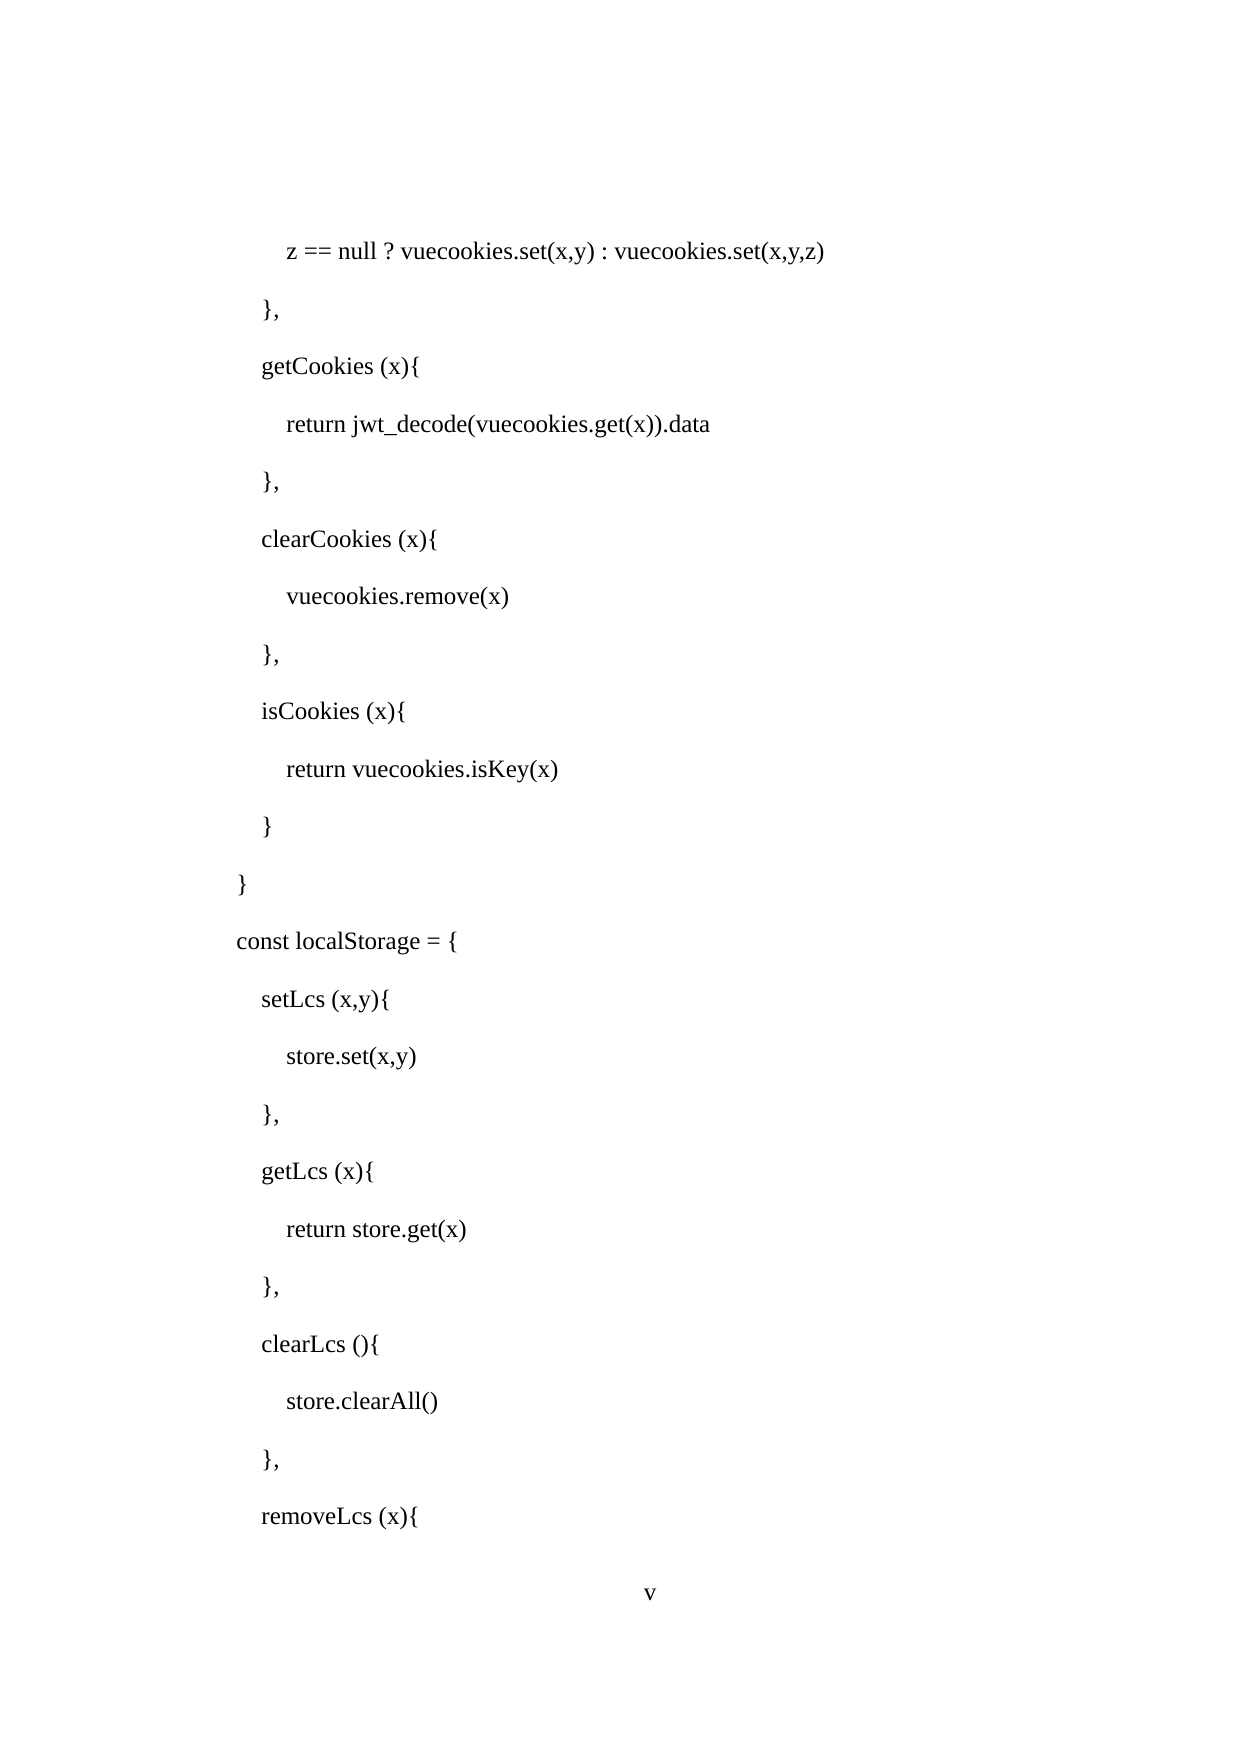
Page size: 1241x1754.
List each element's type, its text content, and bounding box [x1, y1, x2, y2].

text store.set(x,y) [236, 1041, 1063, 1070]
text } [236, 811, 1063, 840]
text }, [236, 1099, 1063, 1127]
text return store.get(x) [236, 1214, 1063, 1242]
text }, [236, 466, 1063, 495]
text return jwt_decode(vuecookies.get(x)).data [236, 409, 1063, 437]
text getLcs (x){ [236, 1156, 1063, 1185]
text z == null ? vuecookies.set(x,y) : vuecookies.set(x,y,z) [236, 236, 1063, 265]
text vuecookies.remove(x) [236, 581, 1063, 610]
text clearLcs (){ [236, 1329, 1063, 1357]
text } [236, 869, 1063, 897]
text store.clearAll() [236, 1386, 1063, 1415]
text setLcs (x,y){ [236, 984, 1063, 1012]
text }, [236, 639, 1063, 667]
text removeLcs (x){ [236, 1501, 1063, 1530]
text return vuecookies.isKey(x) [236, 754, 1063, 782]
text getCookies (x){ [236, 351, 1063, 380]
text }, [236, 1271, 1063, 1300]
text }, [236, 294, 1063, 322]
text }, [236, 1444, 1063, 1472]
text clearCookies (x){ [236, 524, 1063, 552]
text isCookies (x){ [236, 696, 1063, 725]
text const localStorage = { [236, 926, 1063, 955]
